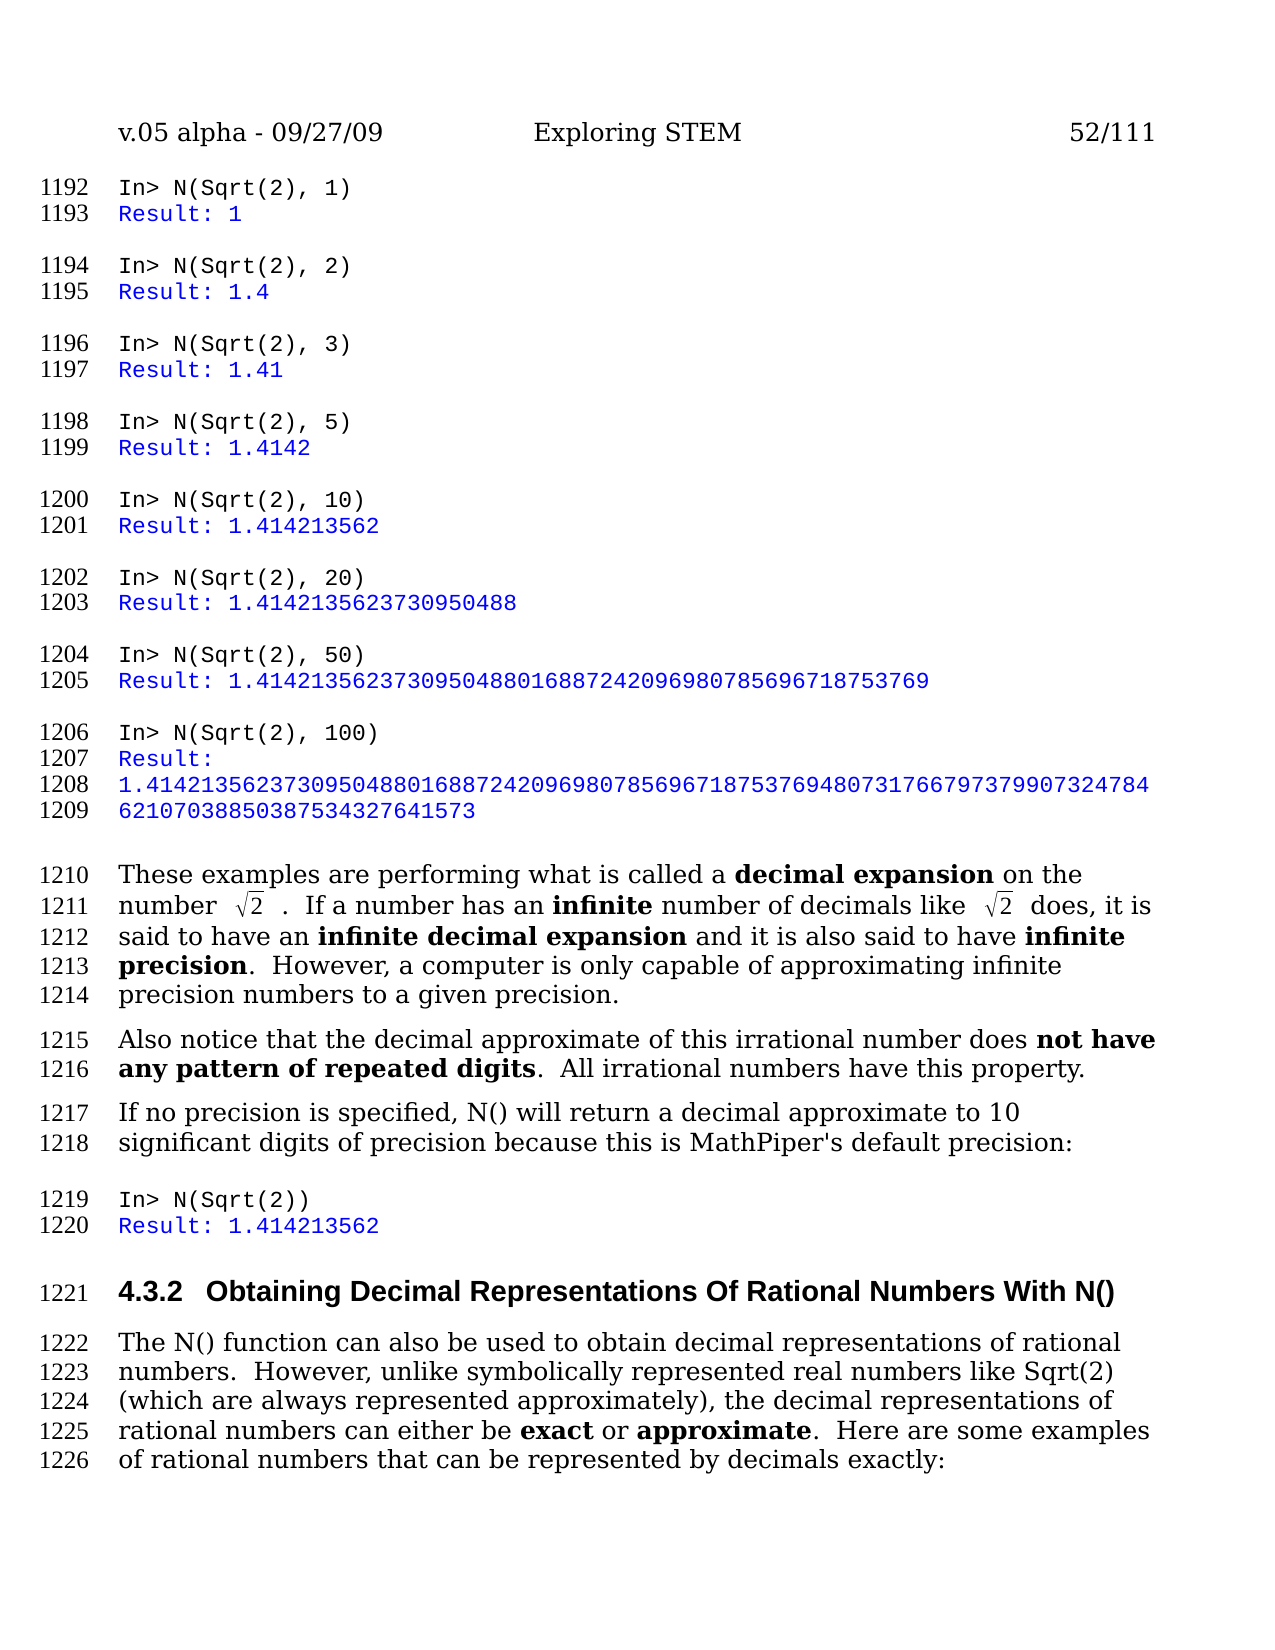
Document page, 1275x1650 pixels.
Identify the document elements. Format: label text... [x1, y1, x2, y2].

text In> N(Sqrt(2), 3) [118, 332, 1157, 358]
text Result: 1.4 [118, 281, 1157, 306]
text In> N(Sqrt(2)) [118, 1189, 1157, 1215]
text In> N(Sqrt(2), 50) [118, 644, 1157, 669]
text In> N(Sqrt(2), 1) [118, 177, 1157, 203]
text Result: 1 [118, 203, 1157, 229]
text Result: 1.414213562 [118, 1215, 1157, 1241]
text Result: 1.4142135623730950488016887242096980785696718753769 [118, 669, 1157, 696]
subtitle Obtaining Decimal Representations Of Rational Numbers With N() [118, 1274, 1157, 1307]
text Result: 1.4142 [118, 436, 1157, 462]
text In> N(Sqrt(2), 2) [118, 254, 1157, 281]
text In> N(Sqrt(2), 20) [118, 566, 1157, 592]
text The N() function can also be used to obtain decimal representations of rational numbers. However, unlike symbolically represented real numbers like Sqrt(2) (which are always represented approximately), the decimal representations of rational numbers can either be exact or approximate. Here are some examples of rational numbers that can be represented by decimals exactly: [118, 1328, 1157, 1474]
text Result: 1.4142135623730950488 [118, 592, 1157, 618]
text In> N(Sqrt(2), 5) [118, 410, 1157, 436]
text Result: 1.414213562373095048801688724209698078569671875376948073176679737990732478462107038850387534327641573 [118, 747, 1157, 825]
text If no precision is specified, N() will return a decimal approximate to 10 significant digits of precision because this is MathPiper's default precision: [118, 1098, 1157, 1157]
text In> N(Sqrt(2), 100) [118, 721, 1157, 747]
text Result: 1.414213562 [118, 514, 1157, 540]
text Result: 1.41 [118, 358, 1157, 384]
text In> N(Sqrt(2), 10) [118, 488, 1157, 514]
text Also notice that the decimal approximate of this irrational number does not have any pattern of repeated digits. All irrational numbers have this property. [118, 1025, 1157, 1083]
text These examples are performing what is called a decimal expansion on the number. If a number has an infinite number of decimals likedoes, it is said to have an infinite decimal expansion and it is also said to have infinite precision. However, a computer is only capable of approximating infinite precision numbers to a given precision. [118, 860, 1157, 1010]
